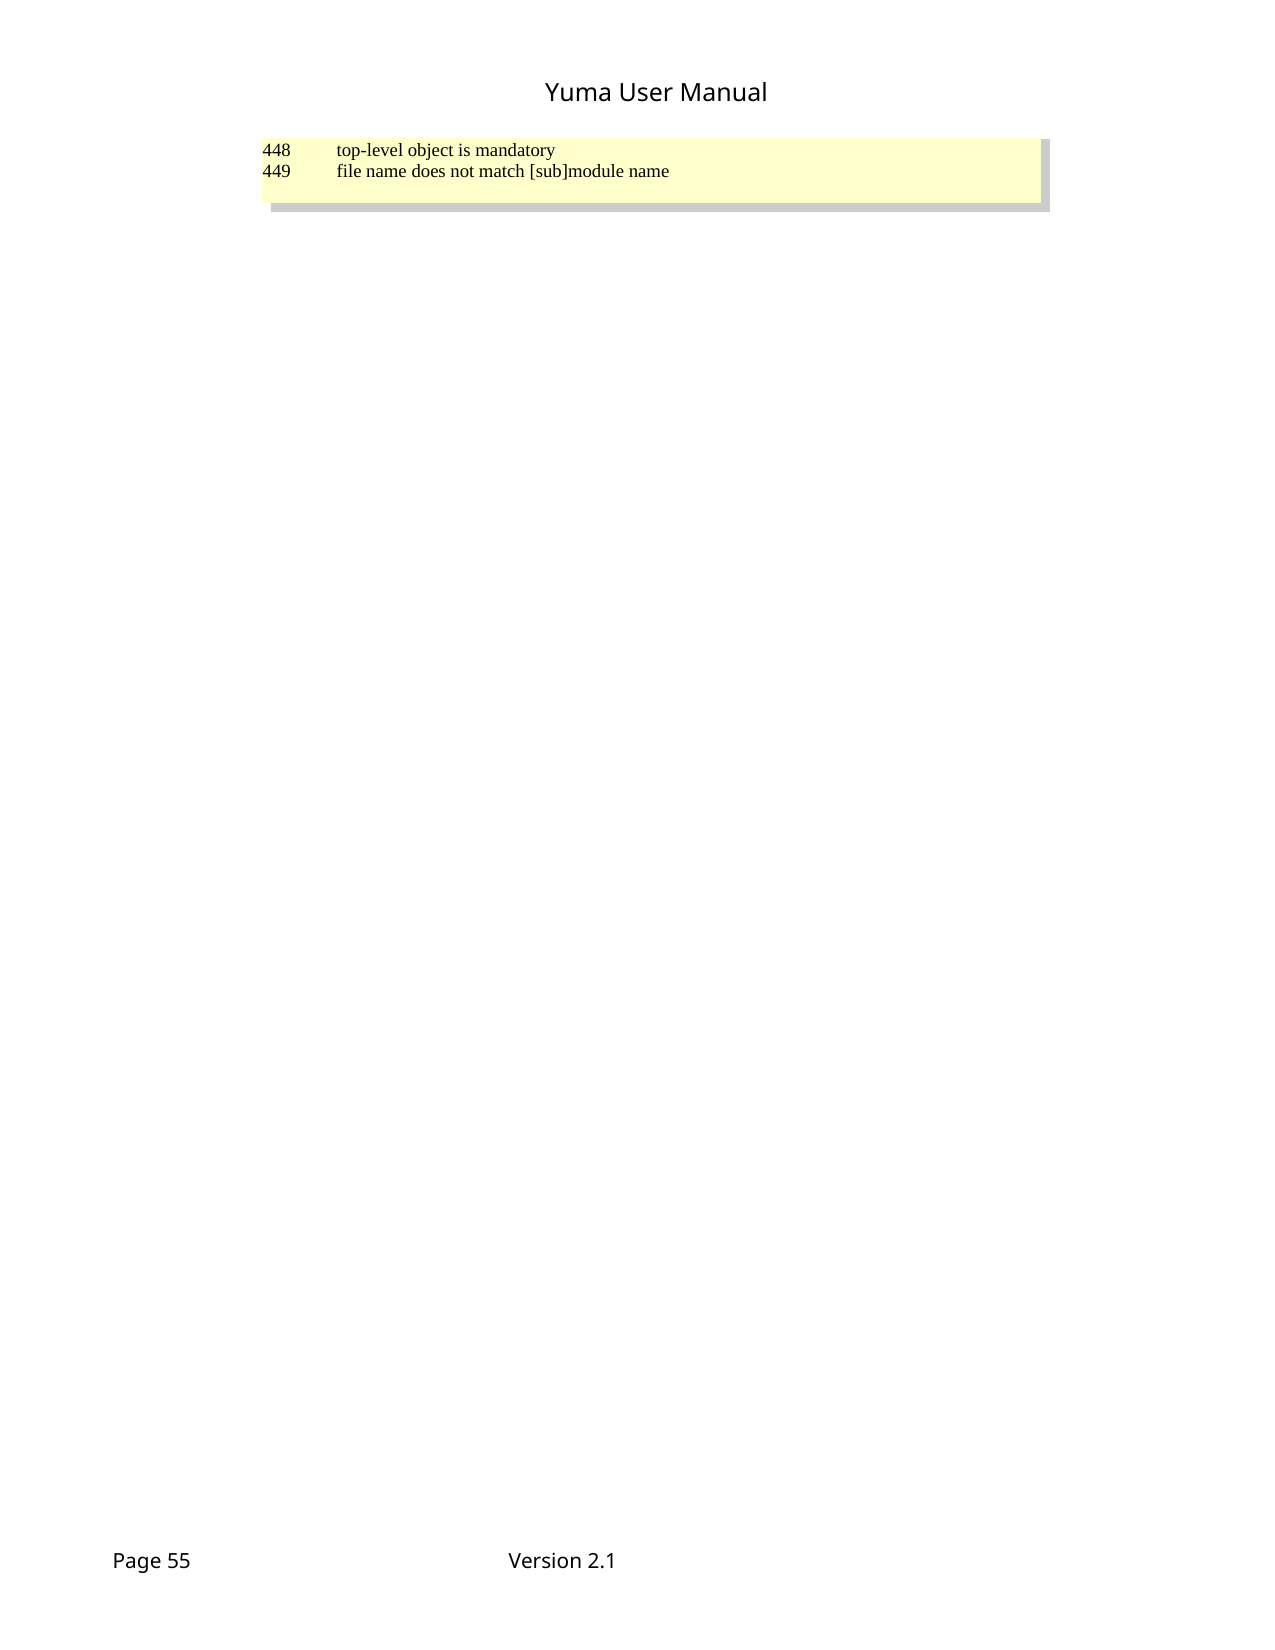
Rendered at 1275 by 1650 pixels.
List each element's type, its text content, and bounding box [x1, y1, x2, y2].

text 448 top-level object is mandatory [262, 138, 1041, 160]
text 449 file name does not match [sub]module name [262, 160, 1041, 182]
